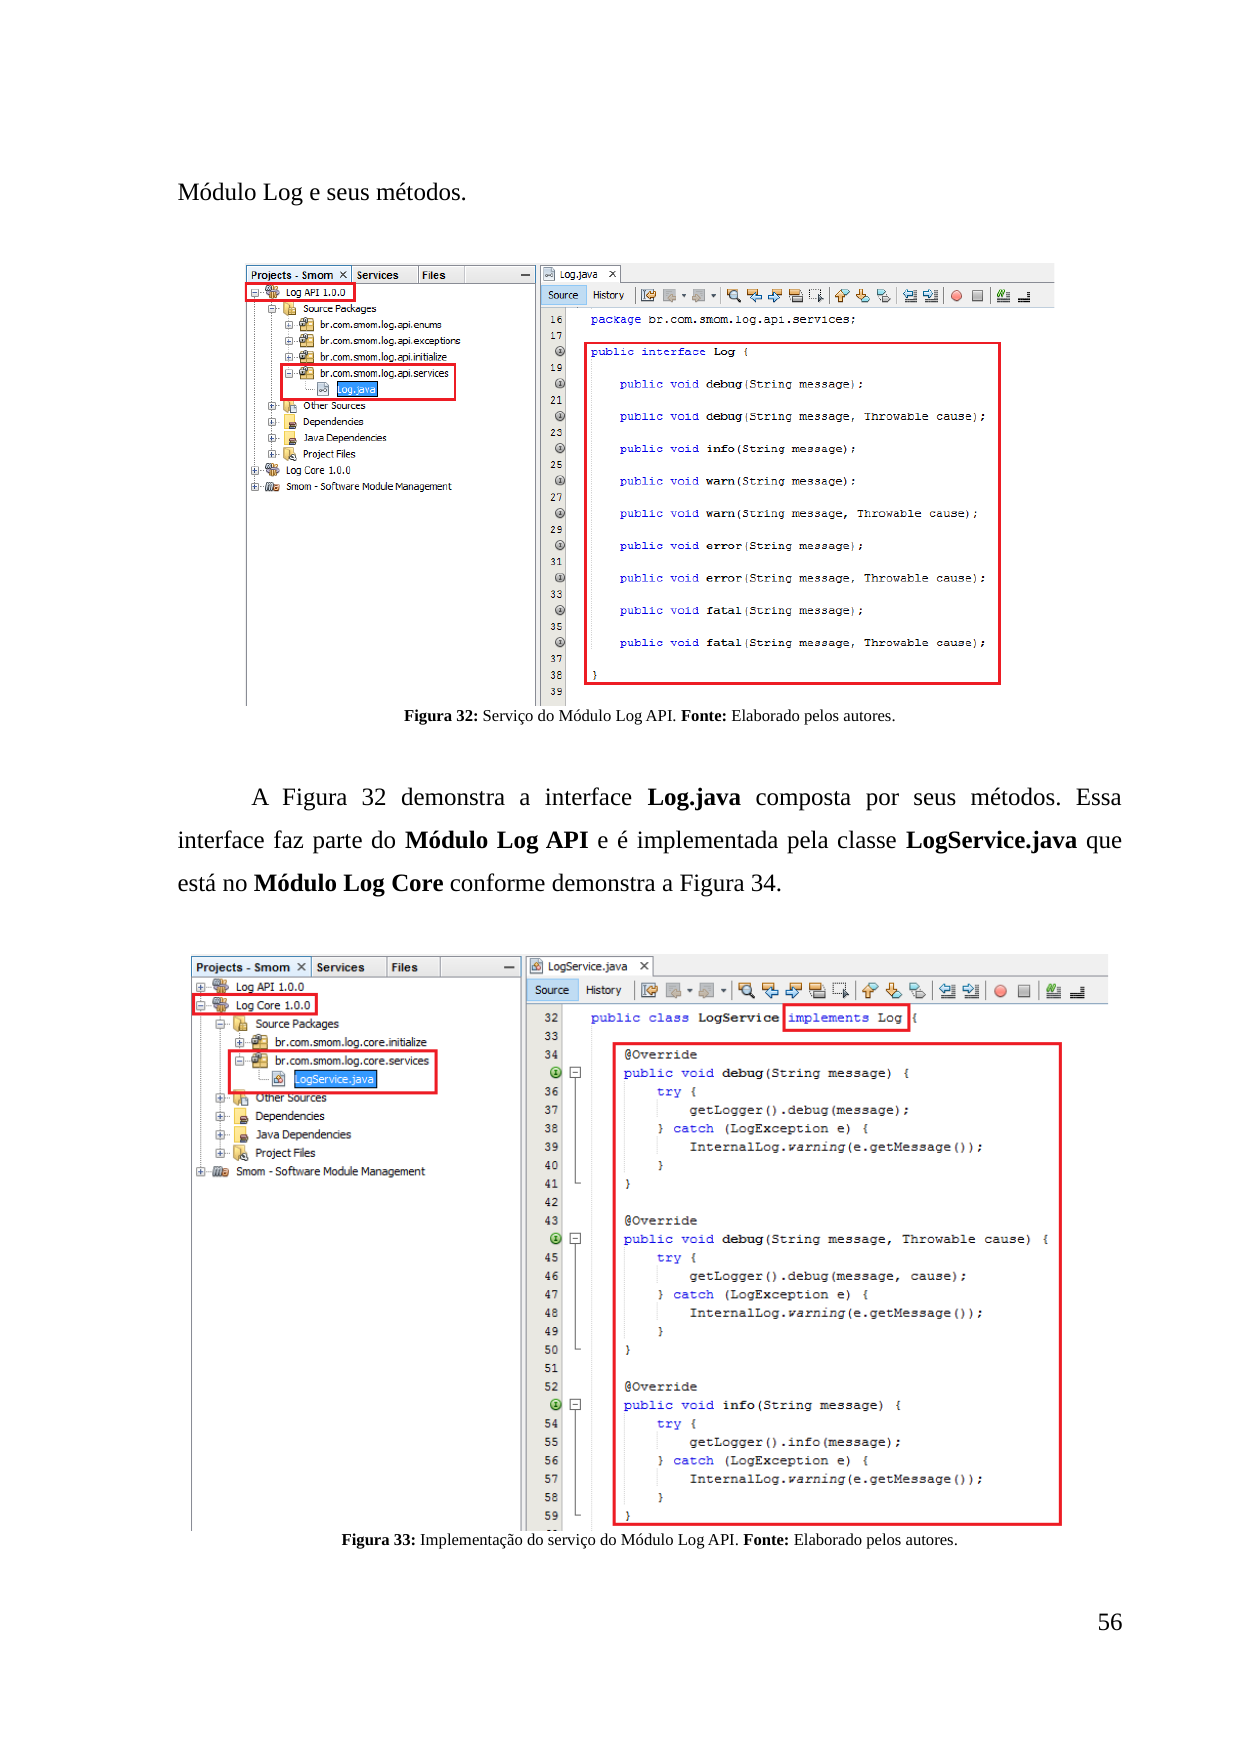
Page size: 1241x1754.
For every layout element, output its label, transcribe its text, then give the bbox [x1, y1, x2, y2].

picture [191, 954, 1109, 1531]
text A Figura 32 demonstra a interface Log.java composta por seus métodos. Essa interface faz parte do Módulo Log API e é implementada pela classe LogService.java que está no Módulo Log Core conforme demonstra a Figura 34. [177, 782, 1122, 897]
picture [244, 263, 1055, 706]
text Figura 32: Serviço do Módulo Log API. Fonte: Elaborado pelos autores. [245, 706, 1054, 724]
text Figura 33: Implementação do serviço do Módulo Log API. Fonte: Elaborado pelos autores. [191, 1531, 1108, 1549]
text Módulo Log e seus métodos. [177, 177, 1122, 206]
